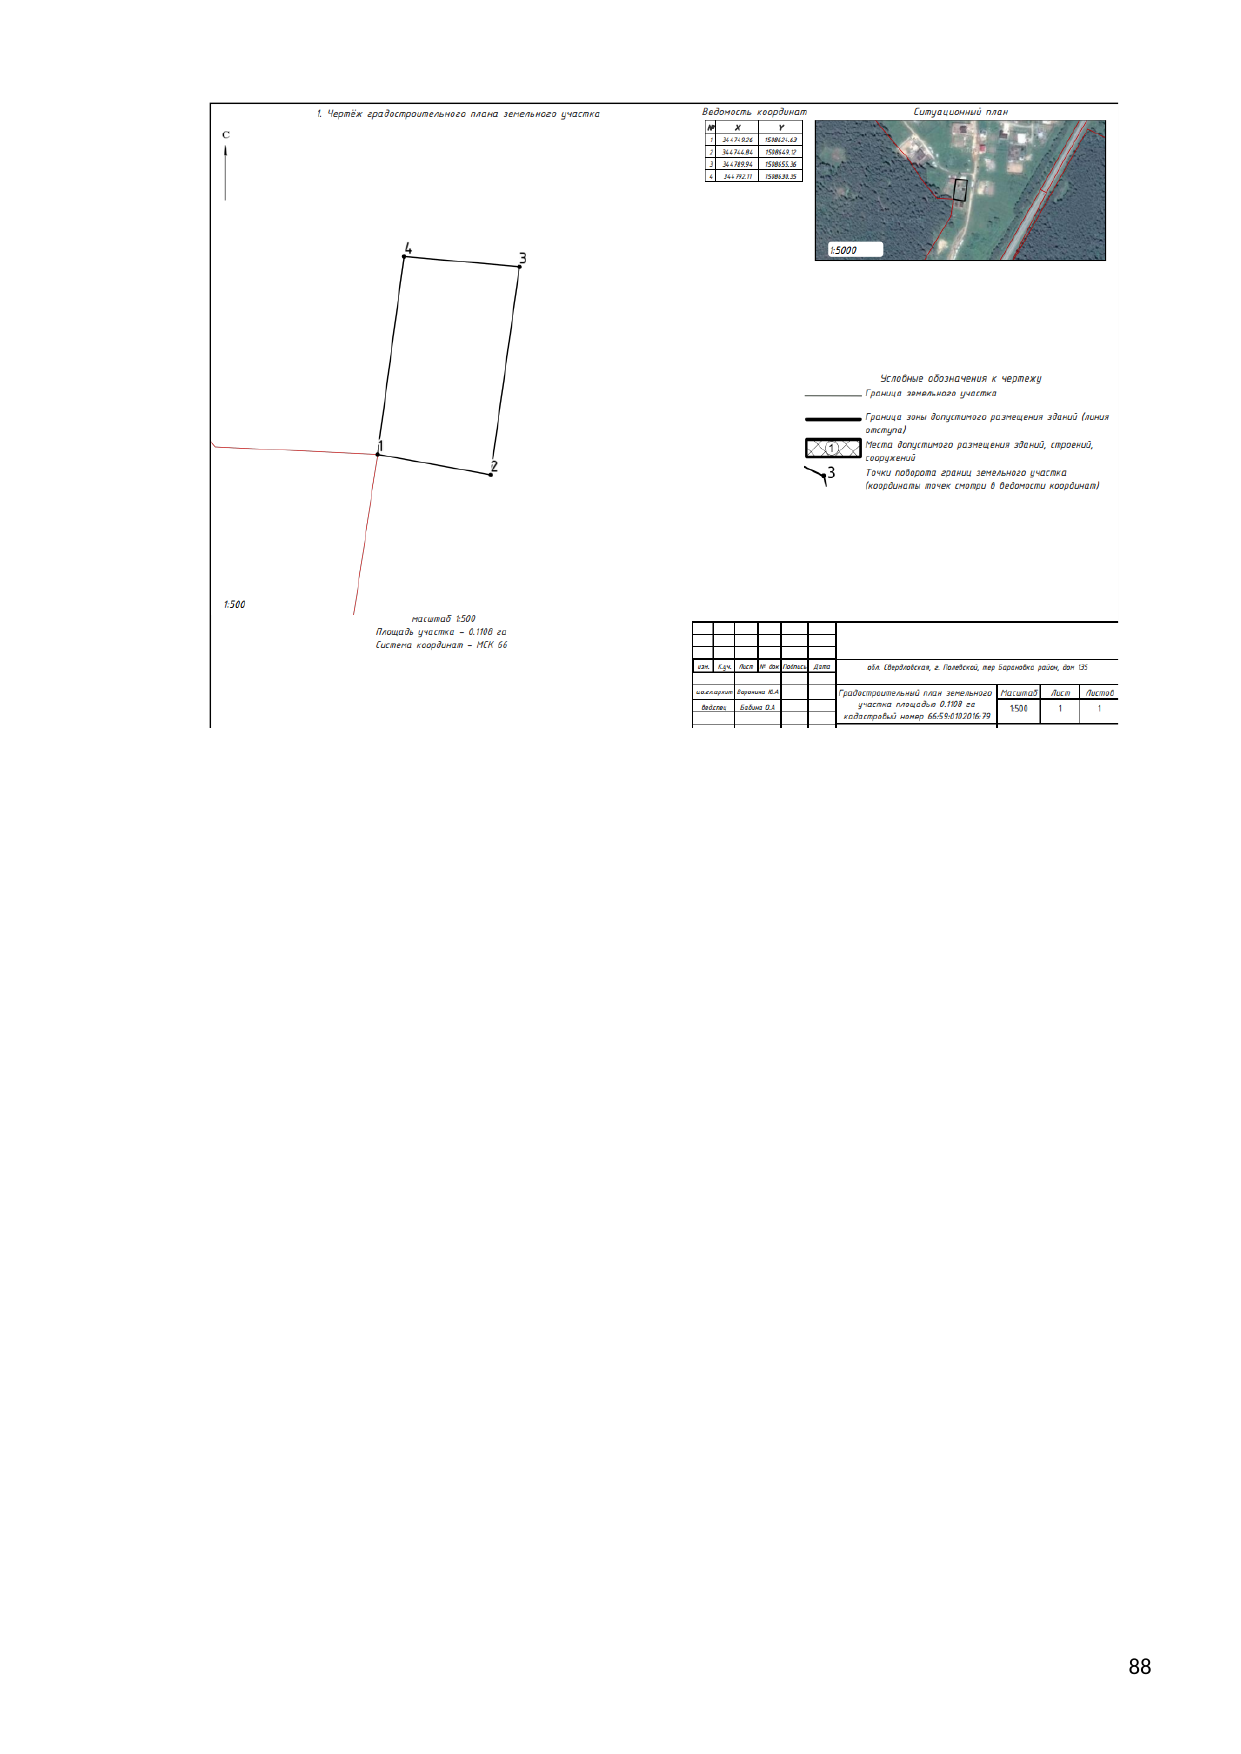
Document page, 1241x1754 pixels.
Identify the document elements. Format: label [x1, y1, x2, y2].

picture [177, 101, 1119, 731]
